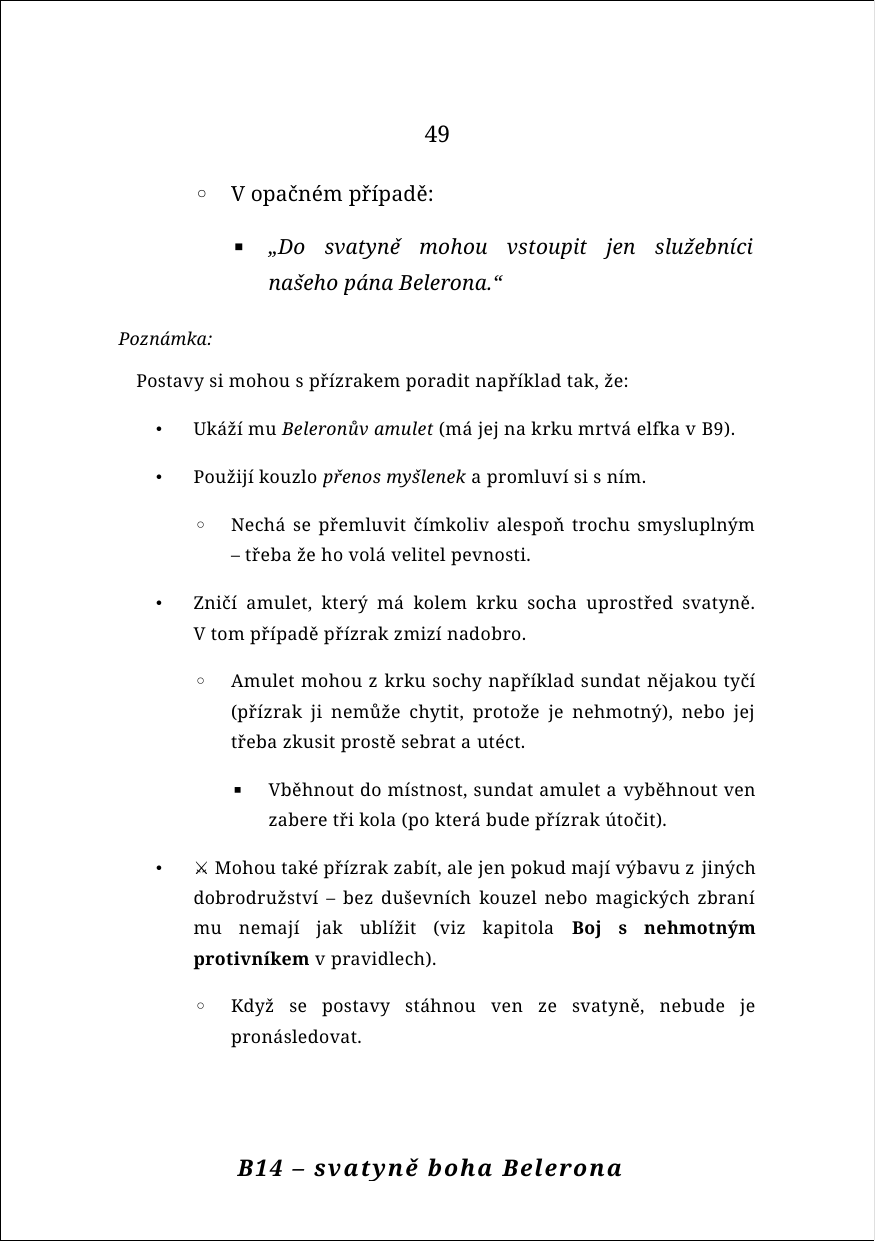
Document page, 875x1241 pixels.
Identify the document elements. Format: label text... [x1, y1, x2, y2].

text Postavy si mohou s⁠ přízrakem poradit například tak, že: [136, 369, 756, 393]
list Zničí amulet, který má kolem krku socha uprostřed svatyně. V⁠ tom případě přízrak zmizí nadobro. [156, 591, 756, 645]
list V⁠ opačném případě: [193, 179, 756, 207]
list Použijí kouzlo přenos myšlenek a⁠ promluví si s⁠ ním. [156, 465, 756, 489]
list Když se postavy stáhnou ven ze svatyně, nebude je pronásledovat. [193, 994, 756, 1048]
list ⚔ Mohou také přízrak zabít, ale jen pokud mají výbavu z⁠ jiných dobrodružství – bez duševních kouzel nebo magických zbraní mu nemají jak ublížit (viz kapitola Boj s⁠ nehmotným protivníkem v⁠ pravidlech). [156, 855, 756, 970]
list Vběhnout do místnost, sundat amulet a⁠ vyběhnout ven zabere tři kola (po která bude přízrak útočit). [231, 777, 756, 832]
list „Do svatyně mohou vstoupit jen služebníci našeho pána Belerona.“ [231, 232, 756, 296]
list Nechá se přemluvit čímkoliv alespoň trochu smysluplným – třeba že ho volá velitel pevnosti. [193, 513, 756, 567]
list Amulet mohou z⁠ krku sochy například sundat nějakou tyčí (přízrak ji nemůže chytit, protože je nehmotný), nebo jej třeba zkusit prostě sebrat a⁠ utéct. [193, 669, 756, 753]
list Ukáží mu Beleronův amulet (má jej na krku mrtvá elfka v⁠ B9). [156, 417, 756, 441]
text Poznámka: [118, 327, 756, 351]
